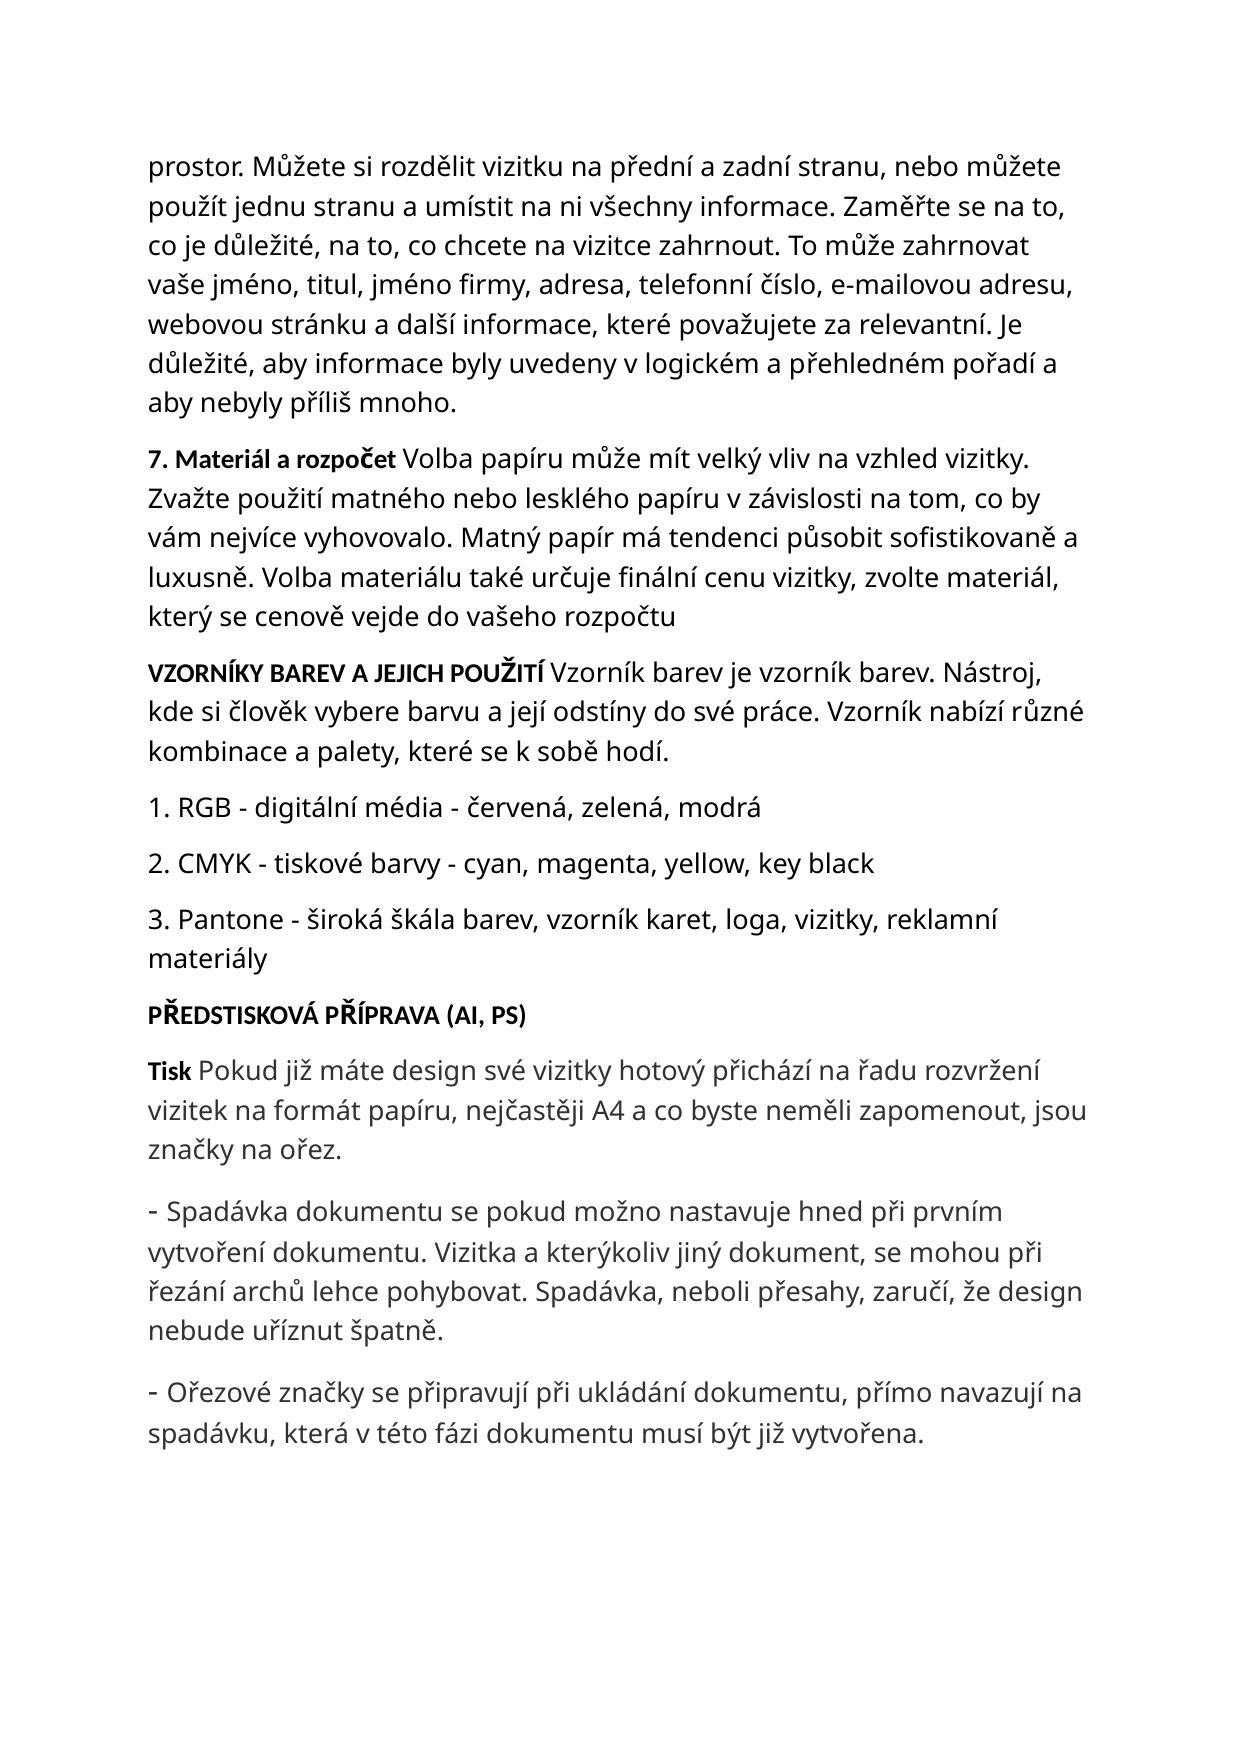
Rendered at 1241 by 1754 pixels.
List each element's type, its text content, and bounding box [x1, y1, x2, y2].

text Tisk Pokud již máte design své vizitky hotový přichází na řadu rozvržení vizitek na formát papíru, nejčastěji A4 a co byste neměli zapomenout, jsou značky na ořez. [148, 1052, 1093, 1167]
text 3. Pantone - široká škála barev, vzorník karet, loga, vizitky, reklamní materiály [148, 900, 1093, 977]
text PŘEDSTISKOVÁ PŘÍPRAVA (AI, PS) [148, 996, 1093, 1033]
text - Spadávka dokumentu se pokud možno nastavuje hned při prvním vytvoření dokumentu. Vizitka a kterýkoliv jiný dokument, se mohou při řezání archů lehce pohybovat. Spadávka, neboli přesahy, zaručí, že design nebude uříznut špatně. [148, 1187, 1093, 1349]
text prostor. Můžete si rozdělit vizitku na přední a zadní stranu, nebo můžete použít jednu stranu a umístit na ni všechny informace. Zaměřte se na to, co je důležité, na to, co chcete na vizitce zahrnout. To může zahrnovat vaše jméno, titul, jméno firmy, adresa, telefonní číslo, e-mailovou adresu, webovou stránku a další informace, které považujete za relevantní. Je důležité, aby informace byly uvedeny v logickém a přehledném pořadí a aby nebyly příliš mnoho. [148, 148, 1093, 421]
text 7. Materiál a rozpočet Volba papíru může mít velký vliv na vzhled vizitky. Zvažte použití matného nebo lesklého papíru v závislosti na tom, co by vám nejvíce vyhovovalo. Matný papír má tendenci působit sofistikovaně a luxusně. Volba materiálu také určuje finální cenu vizitky, zvolte materiál, který se cenově vejde do vašeho rozpočtu [148, 440, 1093, 634]
text 2. CMYK - tiskové barvy - cyan, magenta, yellow, key black [148, 844, 1093, 881]
text 1. RGB - digitální média - červená, zelená, modrá [148, 788, 1093, 825]
text - Ořezové značky se připravují při ukládání dokumentu, přímo navazují na spadávku, která v této fázi dokumentu musí být již vytvořena. [148, 1368, 1093, 1451]
text VZORNÍKY BAREV A JEJICH POUŽITÍ Vzorník barev je vzorník barev. Nástroj, kde si člověk vybere barvu a její odstíny do své práce. Vzorník nabízí různé kombinace a palety, které se k sobě hodí. [148, 653, 1093, 769]
